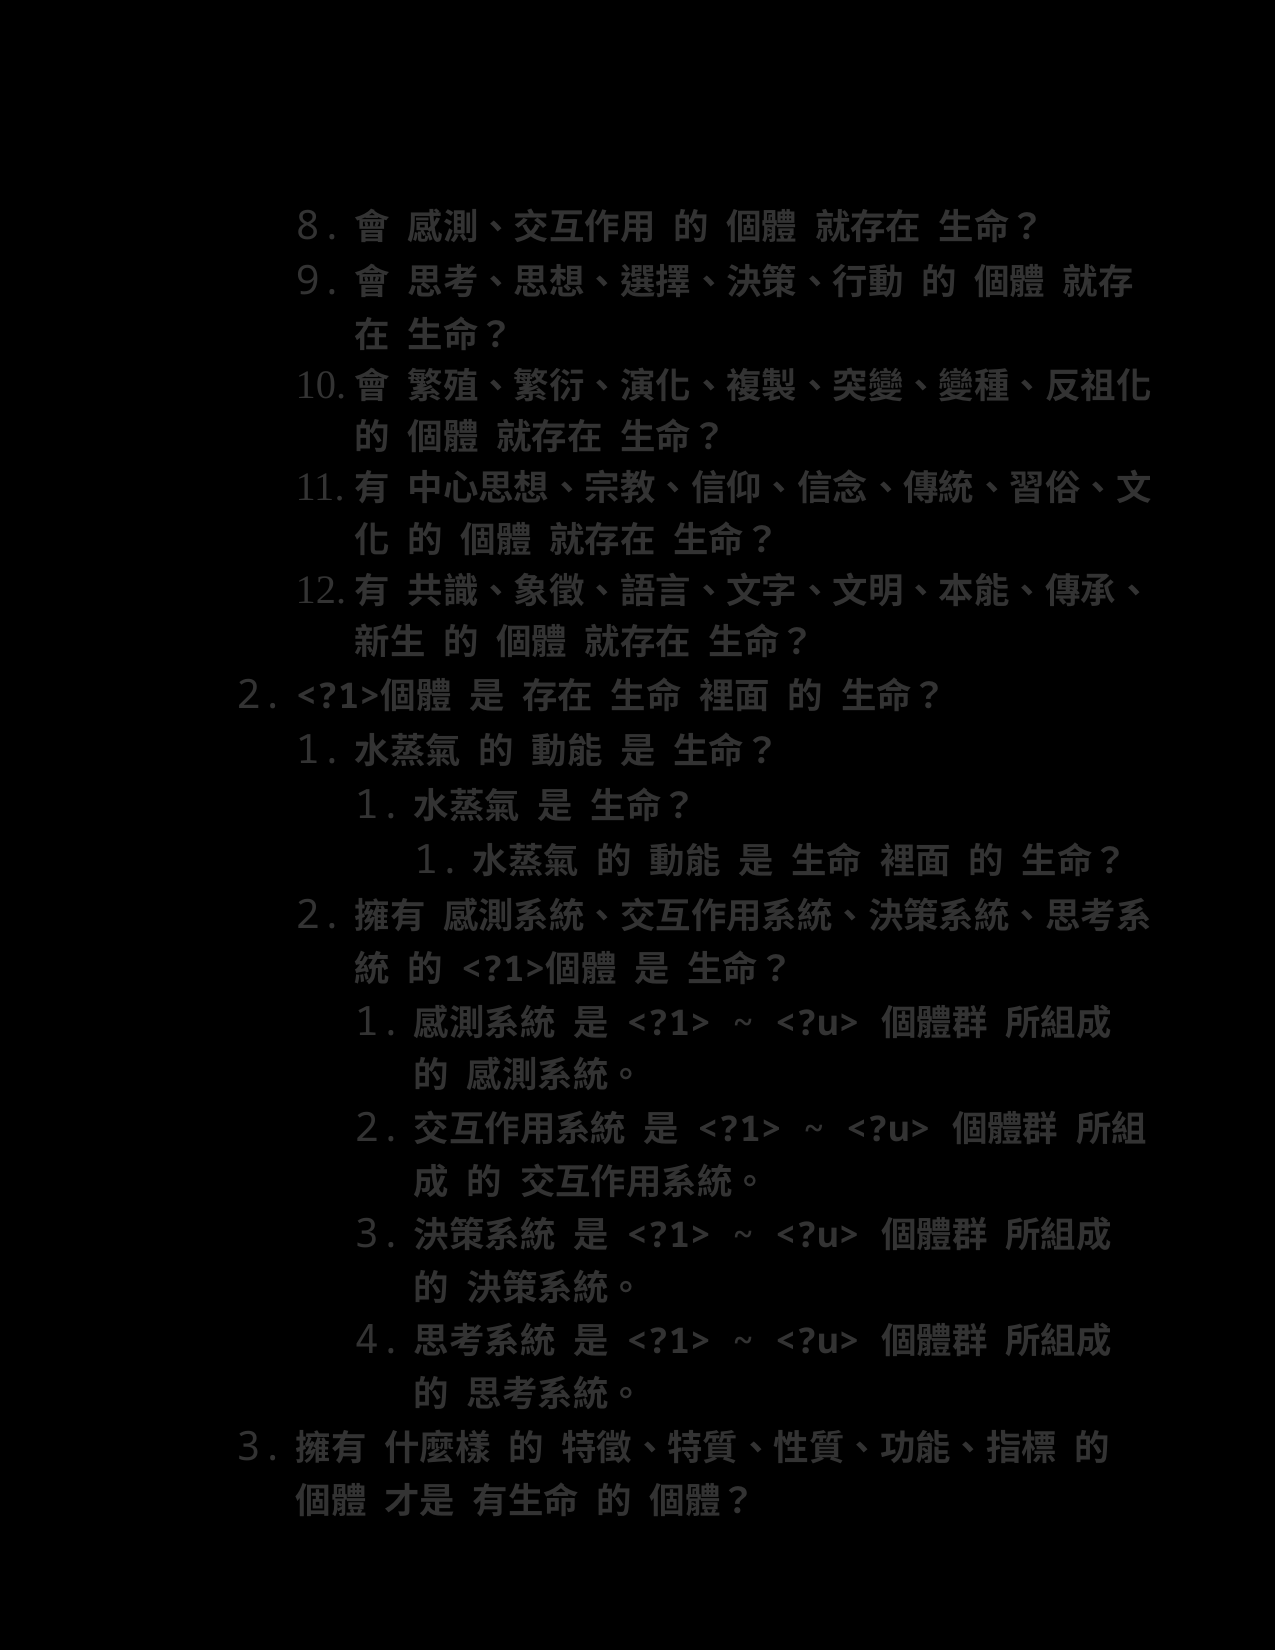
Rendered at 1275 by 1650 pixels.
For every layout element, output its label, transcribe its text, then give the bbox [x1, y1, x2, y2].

list 會 繁殖、繁衍、演化、複製、突變、變種、反祖化 的 個體 就存在 生命？ [295, 357, 1157, 460]
list 水蒸氣 是 生命？ [354, 775, 1157, 830]
list 會 感測、交互作用 的 個體 就存在 生命？ [295, 196, 1157, 251]
list 水蒸氣 的 動能 是 生命 裡面 的 生命？ [413, 830, 1157, 885]
list 擁有 什麼樣 的 特徵、特質、性質、功能、指標 的 個體 才是 有生命 的 個體？ [236, 1417, 1157, 1523]
list 水蒸氣 的 動能 是 生命？ [295, 720, 1157, 775]
list 感測系統 是 <?1> ~ <?u> 個體群 所組成 的 感測系統。 [354, 992, 1157, 1098]
list <?1>個體 是 存在 生命 裡面 的 生命？ [236, 665, 1157, 720]
list 會 思考、思想、選擇、決策、行動 的 個體 就存在 生命？ [295, 251, 1157, 357]
list 決策系統 是 <?1> ~ <?u> 個體群 所組成 的 決策系統。 [354, 1204, 1157, 1311]
list 擁有 感測系統、交互作用系統、決策系統、思考系統 的 <?1>個體 是 生命？ [295, 885, 1157, 992]
list 交互作用系統 是 <?1> ~ <?u> 個體群 所組成 的 交互作用系統。 [354, 1098, 1157, 1204]
list 思考系統 是 <?1> ~ <?u> 個體群 所組成 的 思考系統。 [354, 1311, 1157, 1417]
list 有 中心思想、宗教、信仰、信念、傳統、習俗、文化 的 個體 就存在 生命？ [295, 460, 1157, 562]
list 有 共識、象徵、語言、文字、文明、本能、傳承、新生 的 個體 就存在 生命？ [295, 562, 1157, 665]
